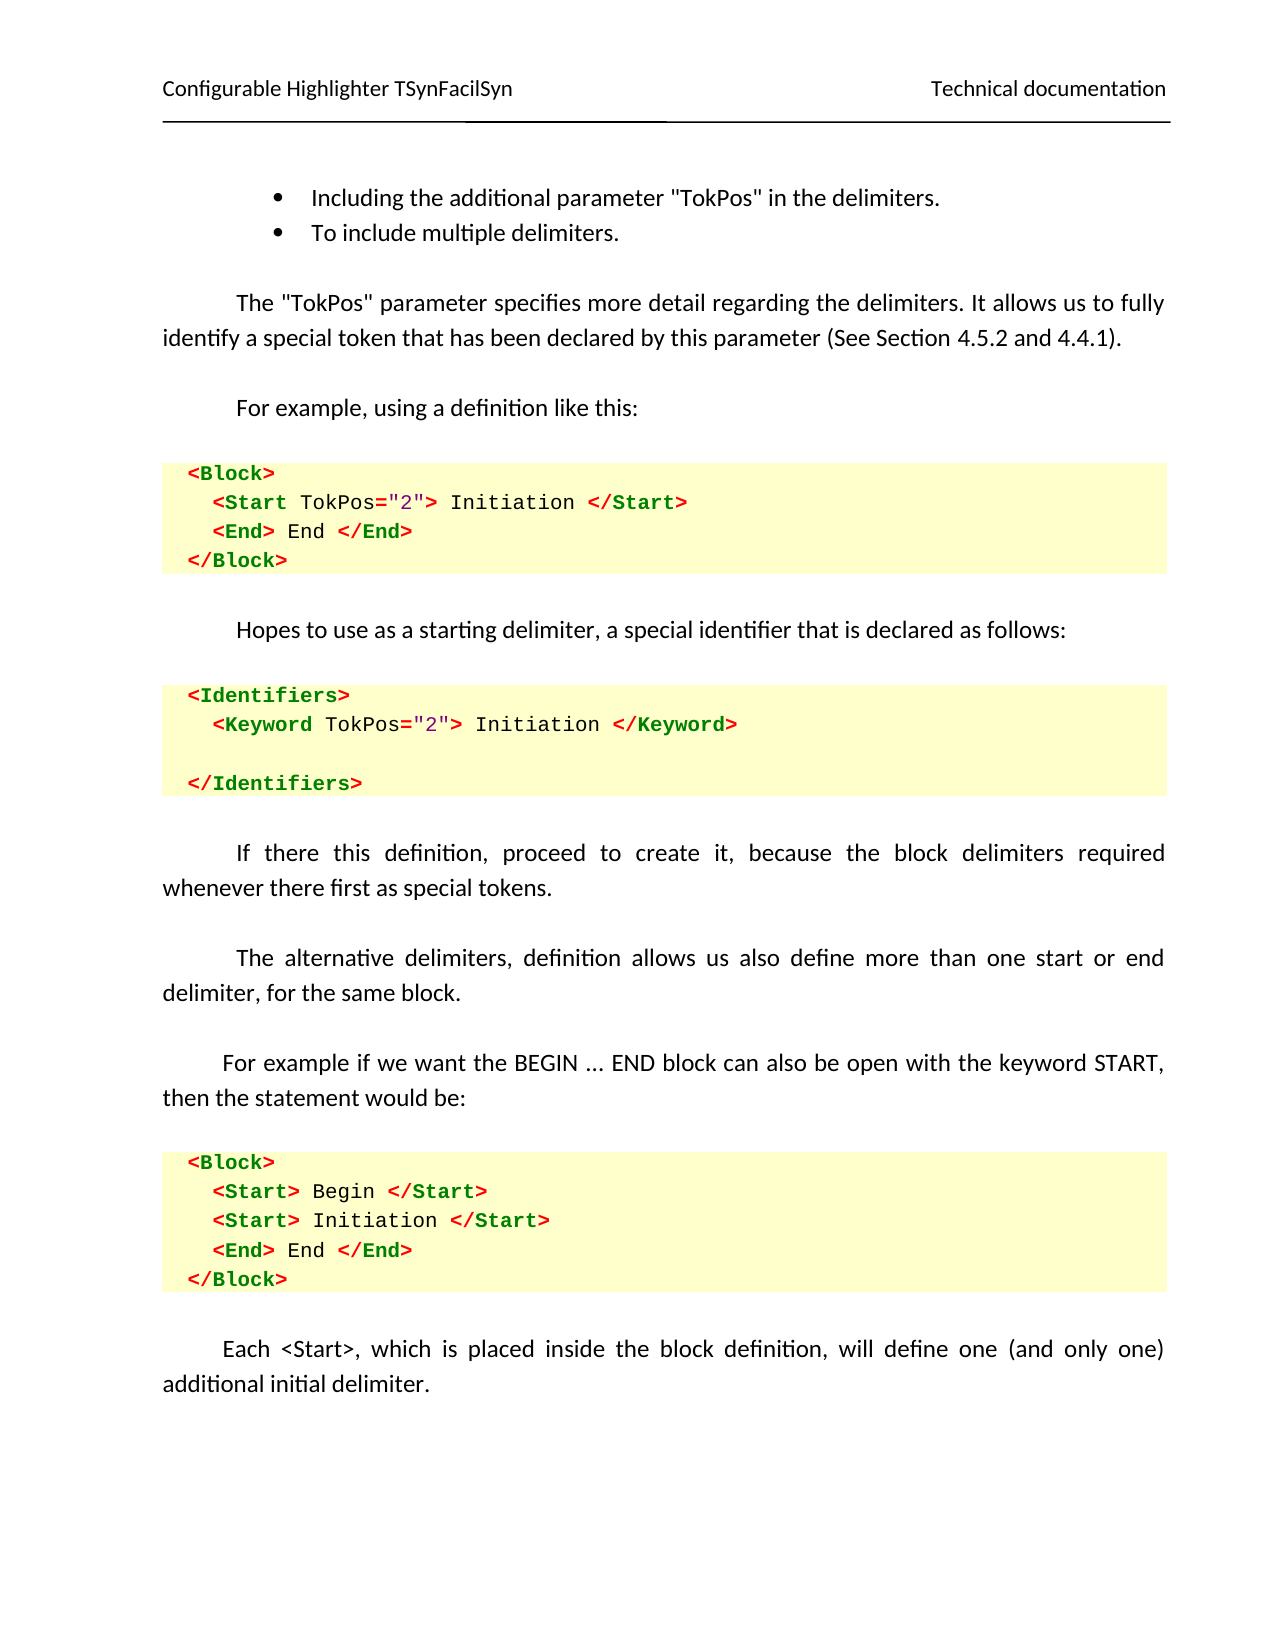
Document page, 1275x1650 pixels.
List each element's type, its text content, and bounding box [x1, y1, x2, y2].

text <End> End </End> [162, 1239, 1167, 1263]
text Each <Start>, which is placed inside the block definition, will define one (and only one) additional initial delimiter. [162, 1333, 1167, 1399]
text Hopes to use as a starting delimiter, a special identifier that is declared as follows: [162, 615, 1167, 645]
text For example, using a definition like this: [162, 393, 1167, 423]
text The alternative delimiters, definition allows us also define more than one start or end delimiter, for the same block. [162, 942, 1167, 1007]
text <End> End </End> [162, 521, 1167, 545]
text <Block> [162, 1152, 1167, 1175]
text <Start> Initiation </Start> [162, 1210, 1167, 1234]
text </Block> [162, 1269, 1167, 1292]
text </Identifiers> [162, 772, 1167, 796]
list Including the additional parameter "TokPos" in the delimiters. [274, 183, 1167, 213]
text The "TokPos" parameter specifies more detail regarding the delimiters. It allows us to fully identify a special token that has been declared by this parameter (See Section 4.5.2 and 4.4.1). [162, 288, 1167, 353]
text If there this definition, proceed to create it, because the block delimiters required whenever there first as special tokens. [162, 837, 1167, 902]
text <Block> [162, 463, 1167, 486]
text <Start TokPos="2"> Initiation </Start> [162, 492, 1167, 516]
text <Start> Begin </Start> [162, 1181, 1167, 1205]
text </Block> [162, 550, 1167, 574]
text <Identifiers> [162, 685, 1167, 708]
list To include multiple delimiters. [274, 218, 1167, 248]
text <Keyword TokPos="2"> Initiation </Keyword> [162, 714, 1167, 738]
text For example if we want the BEGIN ... END block can also be open with the keyword START, then the statement would be: [162, 1047, 1167, 1112]
